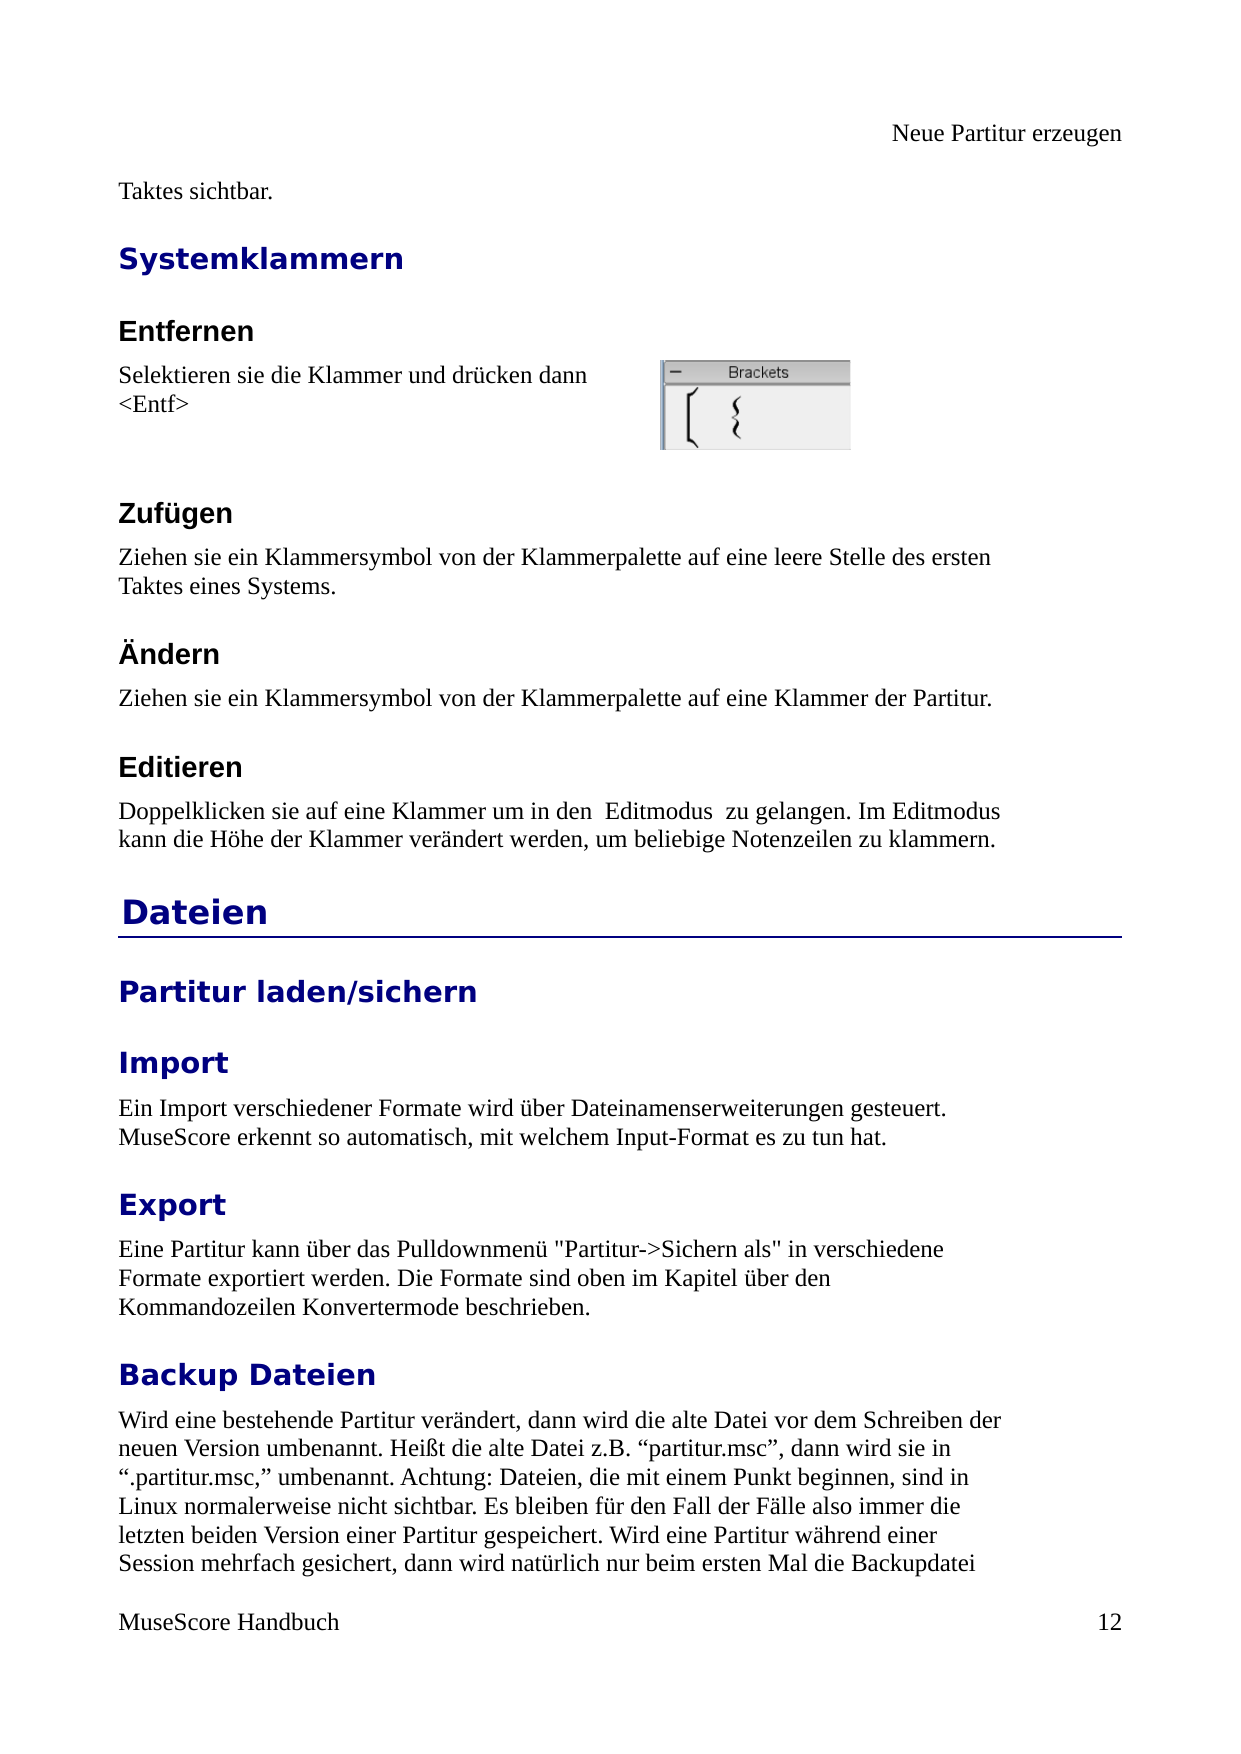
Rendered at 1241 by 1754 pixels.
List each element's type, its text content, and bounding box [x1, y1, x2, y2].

subtitle Entfernen [118, 314, 1122, 348]
subtitle Ändern [118, 637, 1122, 671]
text Ein Import verschiedener Formate wird über Dateinamenserweiterungen gesteuert. MuseScore erkennt so automatisch, mit welchem Input-Format es zu tun hat. [118, 1093, 1004, 1151]
text Doppelklicken sie auf eine Klammer um in den Editmodus zu gelangen. Im Editmodus kann die Höhe der Klammer verändert werden, um beliebige Notenzeilen zu klammern. [118, 796, 1004, 853]
picture [648, 360, 851, 450]
text Taktes sichtbar. [118, 176, 1004, 205]
text Eine Partitur kann über das Pulldownmenü "Partitur->Sichern als" in verschiedene Formate exportiert werden. Die Formate sind oben im Kapitel über den Kommandozeilen Konvertermode beschrieben. [118, 1234, 1004, 1321]
text [851, 360, 1004, 418]
subtitle Partitur laden/sichern [118, 975, 1122, 1009]
subtitle Dateien [118, 891, 1122, 936]
subtitle Systemklammern [118, 243, 1122, 277]
subtitle Zufügen [118, 496, 1122, 530]
text Selektieren sie die Klammer und drücken dann <Entf> [118, 360, 648, 418]
subtitle Import [118, 1047, 1122, 1081]
subtitle Editieren [118, 750, 1122, 783]
subtitle Export [118, 1188, 1122, 1222]
subtitle Backup Dateien [118, 1358, 1122, 1392]
text Ziehen sie ein Klammersymbol von der Klammerpalette auf eine leere Stelle des ersten Taktes eines Systems. [118, 542, 1004, 600]
text Wird eine bestehende Partitur verändert, dann wird die alte Datei vor dem Schreiben der neuen Version umbenannt. Heißt die alte Datei z.B. “partitur.msc”, dann wird sie in “.partitur.msc,” umbenannt. Achtung: Dateien, die mit einem Punkt beginnen, sind in Linux normalerweise nicht sichtbar. Es bleiben für den Fall der Fälle also immer die letzten beiden Version einer Partitur gespeichert. Wird eine Partitur während einer Session mehrfach gesichert, dann wird natürlich nur beim ersten Mal die Backupdatei [118, 1405, 1004, 1577]
text Ziehen sie ein Klammersymbol von der Klammerpalette auf eine Klammer der Partitur. [118, 683, 1004, 712]
